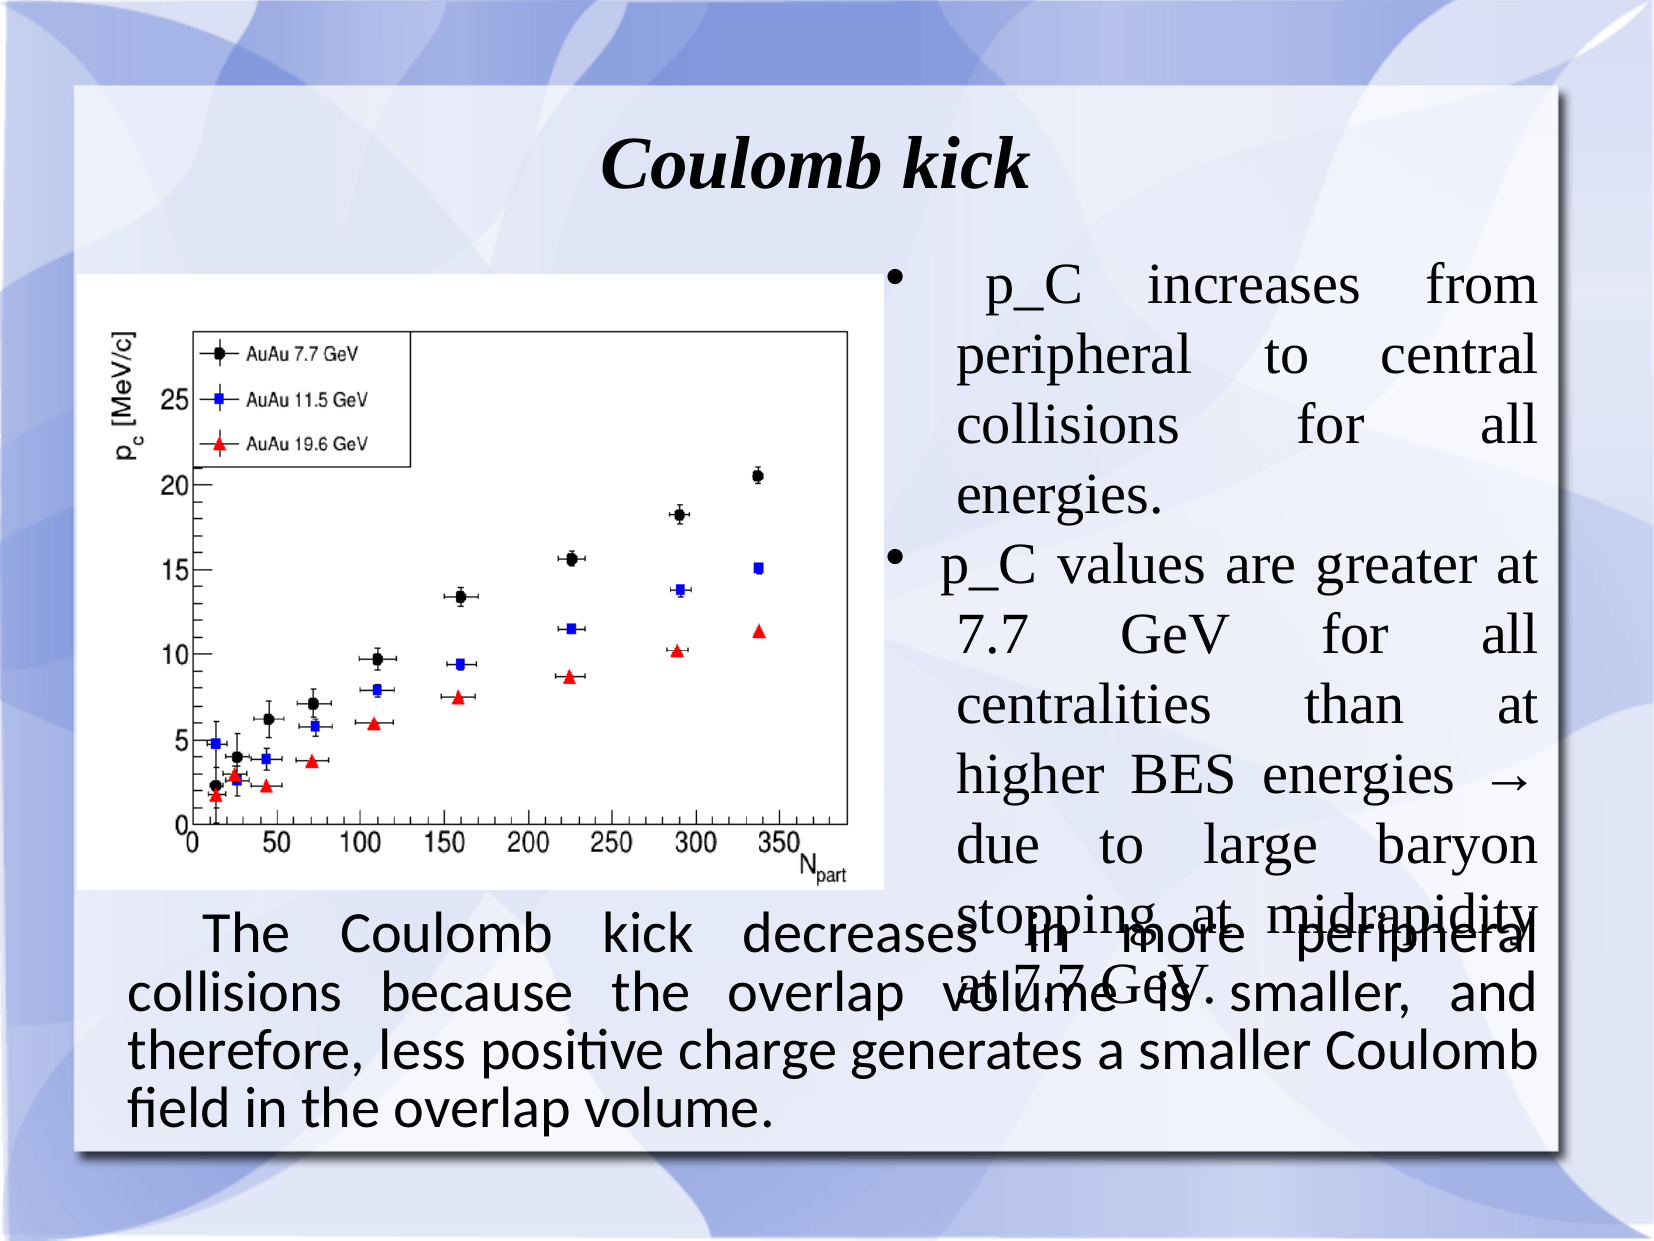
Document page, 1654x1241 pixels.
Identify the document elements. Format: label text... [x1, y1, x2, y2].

text_box p_C increases from peripheral to central collisions for all energies. p_C values are greater at 7.7 GeV for all centralities than at higher BES energies → due to large baryon stopping at midrapidity at 7.7 GeV. [871, 238, 1554, 889]
picture [77, 274, 871, 889]
title Coulomb kick [77, 81, 1555, 230]
text_box The Coulomb kick decreases in more peripheral collisions because the overlap volume is smaller, and therefore, less positive charge generates a smaller Coulomb field in the overlap volume. [77, 889, 1555, 1159]
